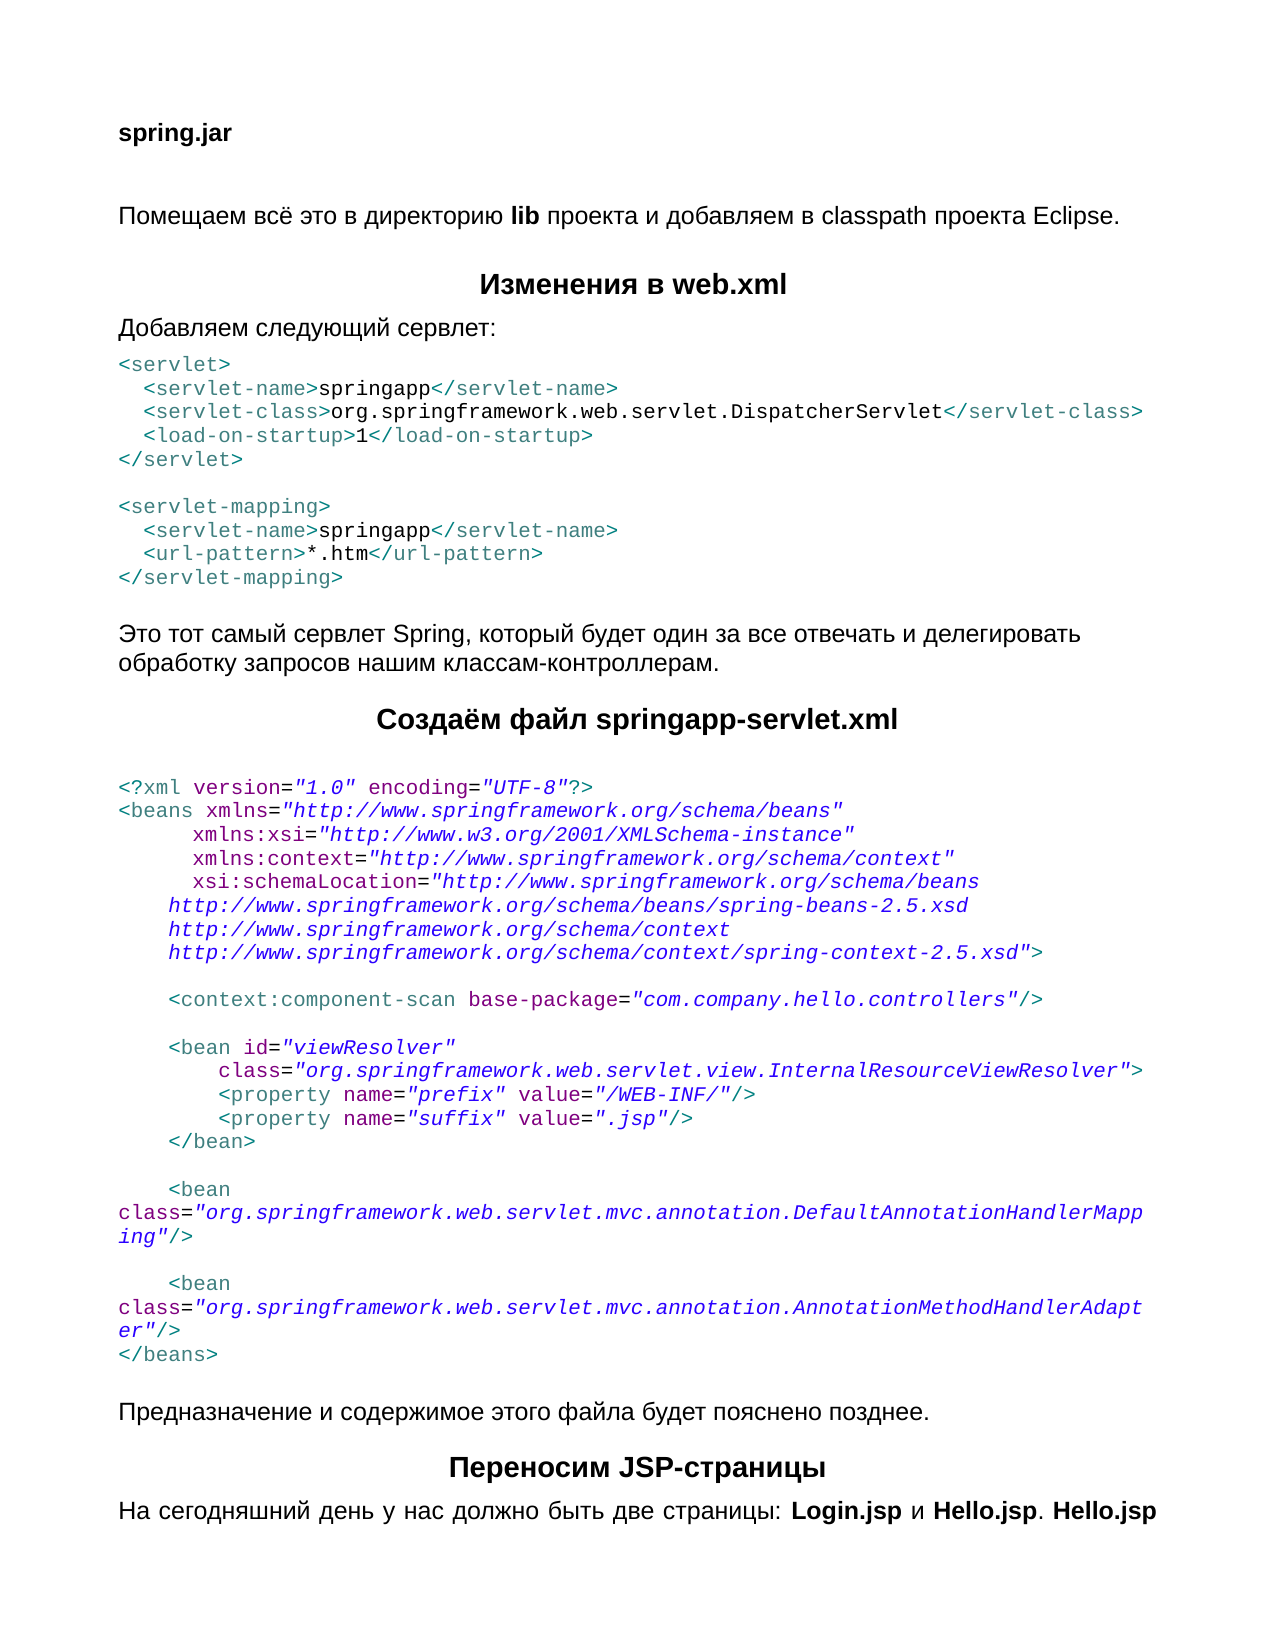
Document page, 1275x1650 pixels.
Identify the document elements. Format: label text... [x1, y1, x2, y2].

text <url-pattern>*.htm</url-pattern> [118, 543, 1157, 567]
text </beans> [118, 1344, 1157, 1368]
text class="org.springframework.web.servlet.view.InternalResourceViewResolver"> [118, 1060, 1157, 1084]
text http://www.springframework.org/schema/context/spring-context-2.5.xsd"> [118, 942, 1157, 966]
text Помещаем всё это в директорию lib проекта и добавляем в classpath проекта Eclipse. [118, 201, 1157, 229]
text xmlns:xsi="http://www.w3.org/2001/XMLSchema-instance" [118, 824, 1157, 848]
text <load-on-startup>1</load-on-startup> [118, 425, 1157, 449]
text <property name="prefix" value="/WEB-INF/"/> [118, 1084, 1157, 1108]
subtitle Изменения в web.xml [118, 267, 1157, 300]
text <property name="suffix" value=".jsp"/> [118, 1108, 1157, 1131]
subtitle Переносим JSP-страницы [118, 1450, 1157, 1484]
text <servlet-class>org.springframework.web.servlet.DispatcherServlet</servlet-class> [118, 401, 1157, 425]
text Добавляем следующий сервлет: [118, 313, 1157, 342]
text xsi:schemaLocation="http://www.springframework.org/schema/beans [118, 871, 1157, 895]
text <beans xmlns="http://www.springframework.org/schema/beans" [118, 800, 1157, 824]
text <bean class="org.springframework.web.servlet.mvc.annotation.AnnotationMethodHandlerAdapter"/> [118, 1273, 1157, 1344]
text </bean> [118, 1131, 1157, 1155]
text <?xml version="1.0" encoding="UTF-8"?> [118, 777, 1157, 800]
text Это тот самый сервлет Spring, который будет один за все отвечать и делегировать обработку запросов нашим классам-контроллерам. [118, 619, 1157, 677]
text <servlet-mapping> [118, 496, 1157, 520]
text <bean class="org.springframework.web.servlet.mvc.annotation.DefaultAnnotationHandlerMapping"/> [118, 1179, 1157, 1249]
text <servlet-name>springapp</servlet-name> [118, 378, 1157, 401]
text <servlet-name>springapp</servlet-name> [118, 520, 1157, 543]
text spring.jar [118, 118, 1157, 147]
text <bean id="viewResolver" [118, 1037, 1157, 1060]
text http://www.springframework.org/schema/context [118, 918, 1157, 942]
text <servlet> [118, 354, 1157, 378]
text http://www.springframework.org/schema/beans/spring-beans-2.5.xsd [118, 895, 1157, 918]
text </servlet-mapping> [118, 567, 1157, 591]
text На сегодняшний день у нас должно быть две страницы: Login.jsp и Hello.jsp. Hello.jsp [118, 1496, 1157, 1525]
text xmlns:context="http://www.springframework.org/schema/context" [118, 848, 1157, 871]
text Предназначение и содержимое этого файла будет пояснено позднее. [118, 1397, 1157, 1425]
text <context:component-scan base-package="com.company.hello.controllers"/> [118, 989, 1157, 1013]
subtitle Создаём файл springapp-servlet.xml [118, 702, 1157, 735]
text </servlet> [118, 449, 1157, 472]
